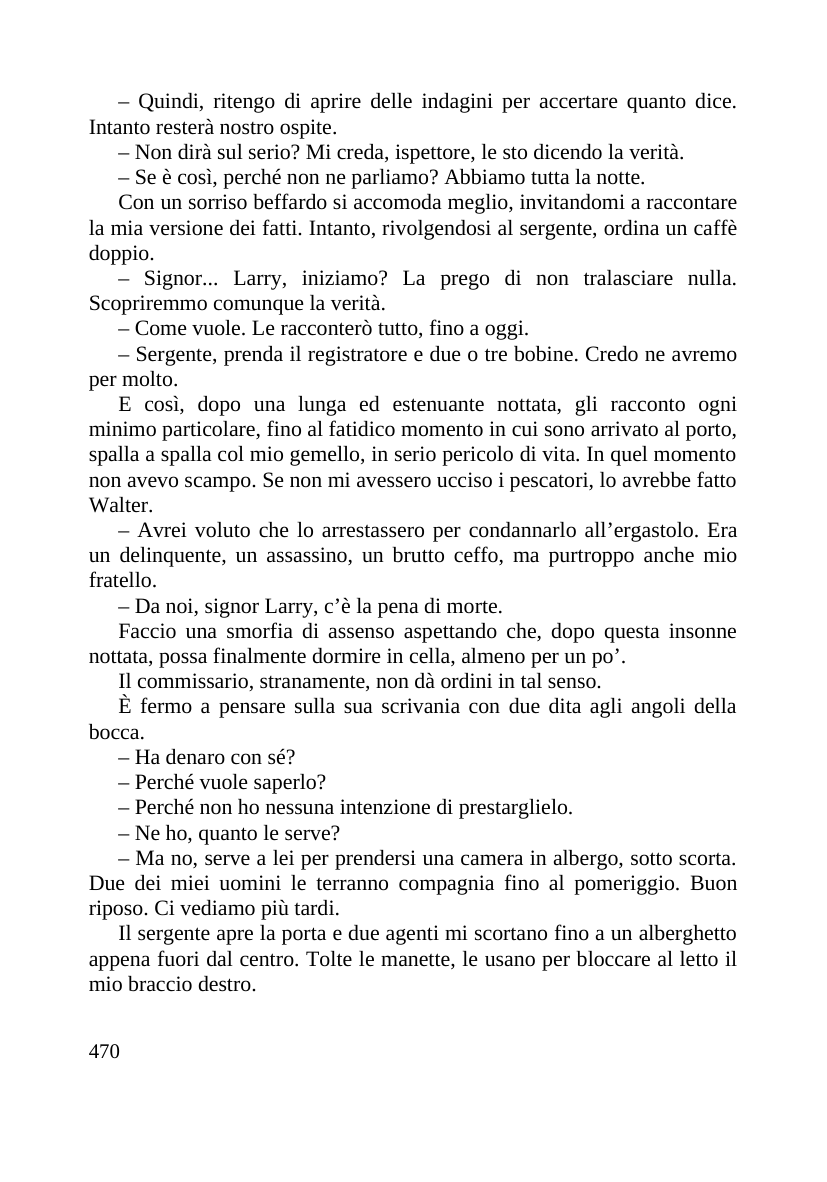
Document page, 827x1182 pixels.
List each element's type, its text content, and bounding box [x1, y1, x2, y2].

text – Ha denaro con sé? [88, 744, 738, 769]
text – Da noi, signor Larry, c’è la pena di morte. [88, 593, 738, 618]
text – Avrei voluto che lo arrestassero per condannarlo all’ergastolo. Era un delinquente, un assassino, un brutto ceffo, ma purtroppo anche mio fratello. [88, 517, 738, 593]
text – Come vuole. Le racconterò tutto, fino a oggi. [88, 315, 738, 341]
text – Ma no, serve a lei per prendersi una camera in albergo, sotto scorta. Due dei miei uomini le terranno compagnia fino al pomeriggio. Buon riposo. Ci vediamo più tardi. [88, 845, 738, 920]
text – Perché non ho nessuna intenzione di prestarglielo. [88, 794, 738, 819]
text E così, dopo una lunga ed estenuante nottata, gli racconto ogni minimo particolare, fino al fatidico momento in cui sono arrivato al porto, spalla a spalla col mio gemello, in serio pericolo di vita. In quel momento non avevo scampo. Se non mi avessero ucciso i pescatori, lo avrebbe fatto Walter. [88, 391, 738, 517]
text – Ne ho, quanto le serve? [88, 819, 738, 845]
text – Perché vuole saperlo? [88, 769, 738, 794]
text – Non dirà sul serio? Mi creda, ispettore, le sto dicendo la verità. [88, 139, 738, 164]
text Con un sorriso beffardo si accomoda meglio, invitandomi a raccontare la mia versione dei fatti. Intanto, rivolgendosi al sergente, ordina un caffè doppio. [88, 189, 738, 265]
text Il commissario, stranamente, non dà ordini in tal senso. [88, 668, 738, 693]
text – Se è così, perché non ne parliamo? Abbiamo tutta la notte. [88, 164, 738, 189]
text Il sergente apre la porta e due agenti mi scortano fino a un alberghetto appena fuori dal centro. Tolte le manette, le usano per bloccare al letto il mio braccio destro. [88, 920, 738, 996]
text Faccio una smorfia di assenso aspettando che, dopo questa insonne nottata, possa finalmente dormire in cella, almeno per un po’. [88, 618, 738, 668]
text – Quindi, ritengo di aprire delle indagini per accertare quanto dice. Intanto resterà nostro ospite. [88, 88, 738, 139]
text È fermo a pensare sulla sua scrivania con due dita agli angoli della bocca. [88, 693, 738, 744]
text – Signor... Larry, iniziamo? La prego di non tralasciare nulla. Scopriremmo comunque la verità. [88, 265, 738, 315]
text – Sergente, prenda il registratore e due o tre bobine. Credo ne avremo per molto. [88, 341, 738, 391]
